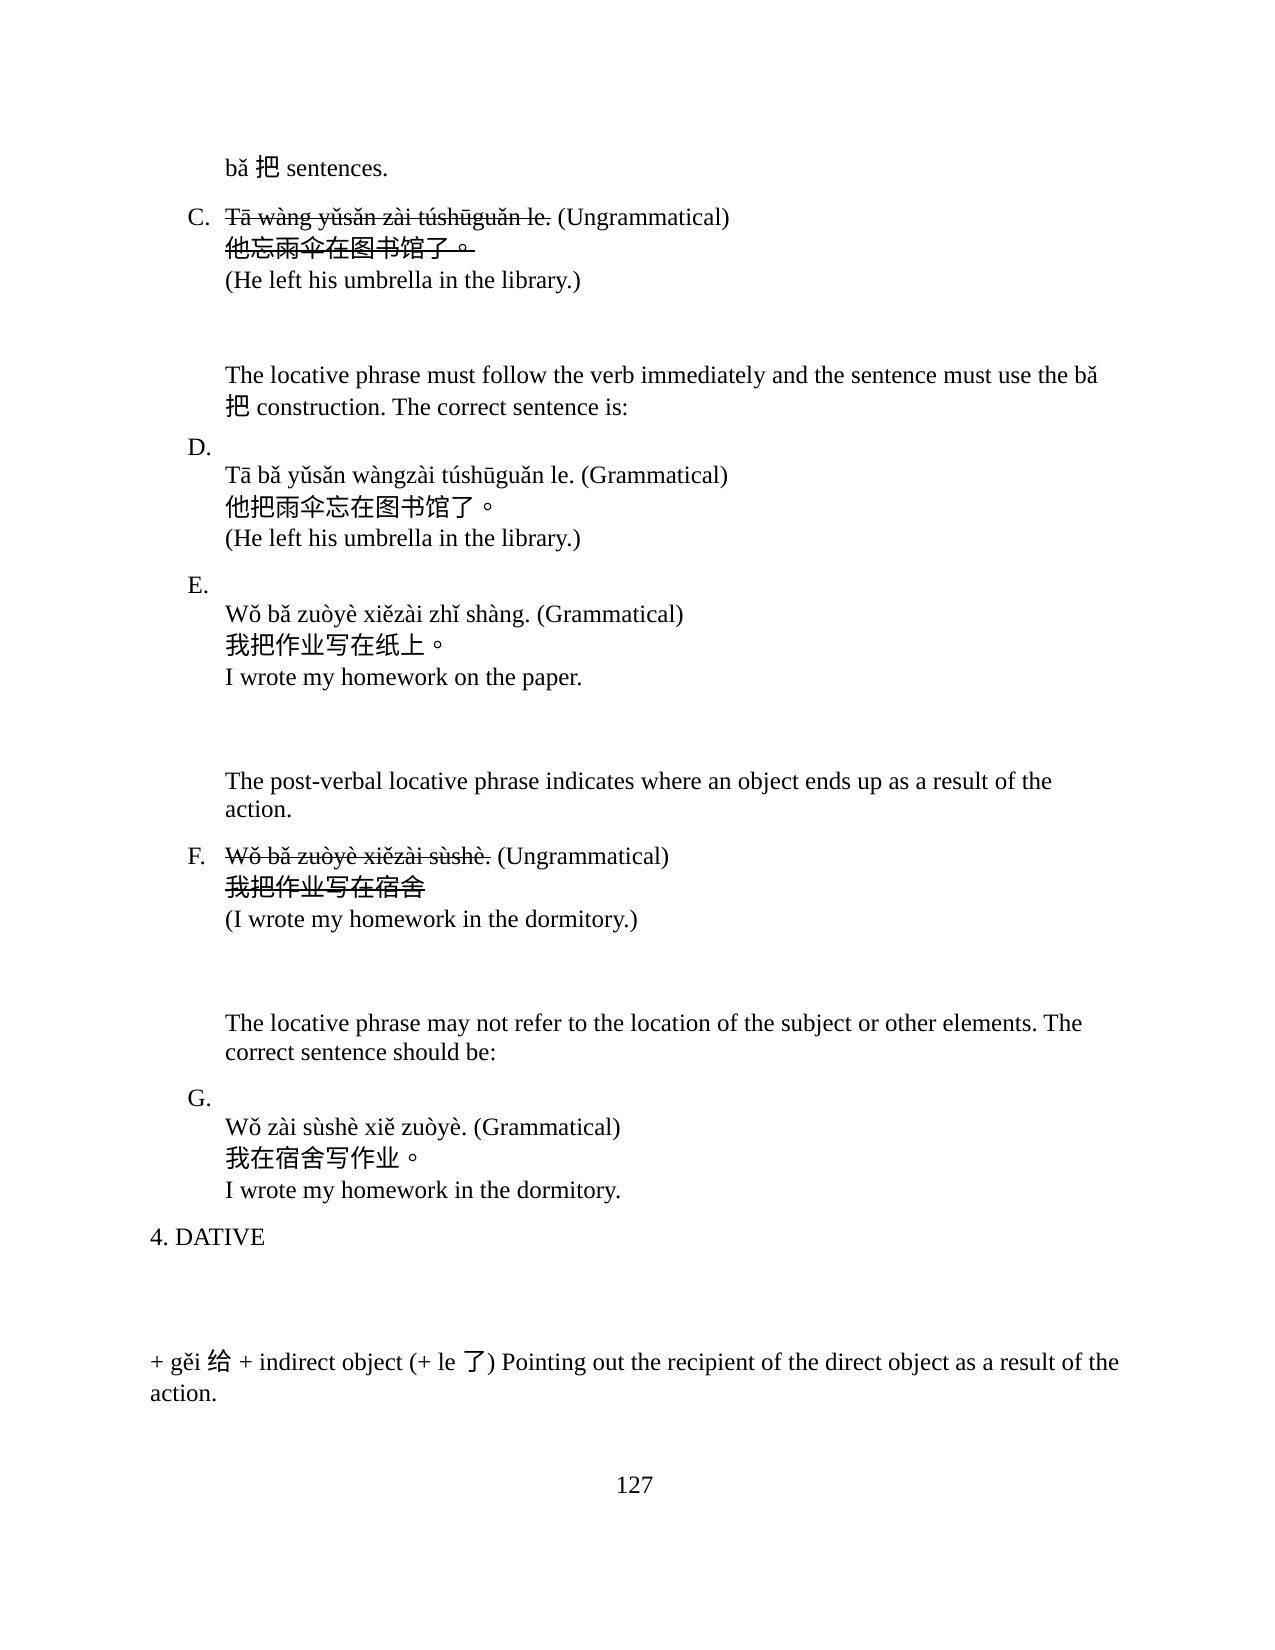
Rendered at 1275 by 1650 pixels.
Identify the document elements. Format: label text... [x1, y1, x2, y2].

list The post-verbal locative phrase indicates where an object ends up as a result of the action. [187, 766, 1125, 823]
text 4. DATIVE [150, 1222, 1125, 1251]
list The locative phrase may not refer to the location of the subject or other elements. The correct sentence should be: [187, 1008, 1125, 1066]
list bǎ 把 sentences. [187, 150, 1125, 184]
text + gěi 给 + indirect object (+ le 了) Pointing out the recipient of the direct object as a result of the action. [150, 1344, 1125, 1407]
list Tā wàng yǔsǎn zài túshūguǎn le. (Ungrammatical) 他忘雨伞在图书馆了。 (He left his umbrella in the library.) [187, 202, 1125, 351]
list Tā bǎ yǔsǎn wàngzài túshūguǎn le. (Grammatical) 他把雨伞忘在图书馆了。 (He left his umbrella in the library.) [187, 432, 1125, 552]
list Wǒ bǎ zuòyè xiězài sùshè. (Ungrammatical) 我把作业写在宿舍 (I wrote my homework in the dormitory.) [187, 841, 1125, 990]
list Wǒ zài sùshè xiě zuòyè. (Grammatical) 我在宿舍写作业。 I wrote my homework in the dormitory. [187, 1083, 1125, 1204]
list The locative phrase must follow the verb immediately and the sentence must use the bǎ 把 construction. The correct sentence is: [187, 360, 1125, 423]
list Wǒ bǎ zuòyè xiězài zhǐ shàng. (Grammatical) 我把作业写在纸上。 I wrote my homework on the paper. [187, 570, 1125, 748]
